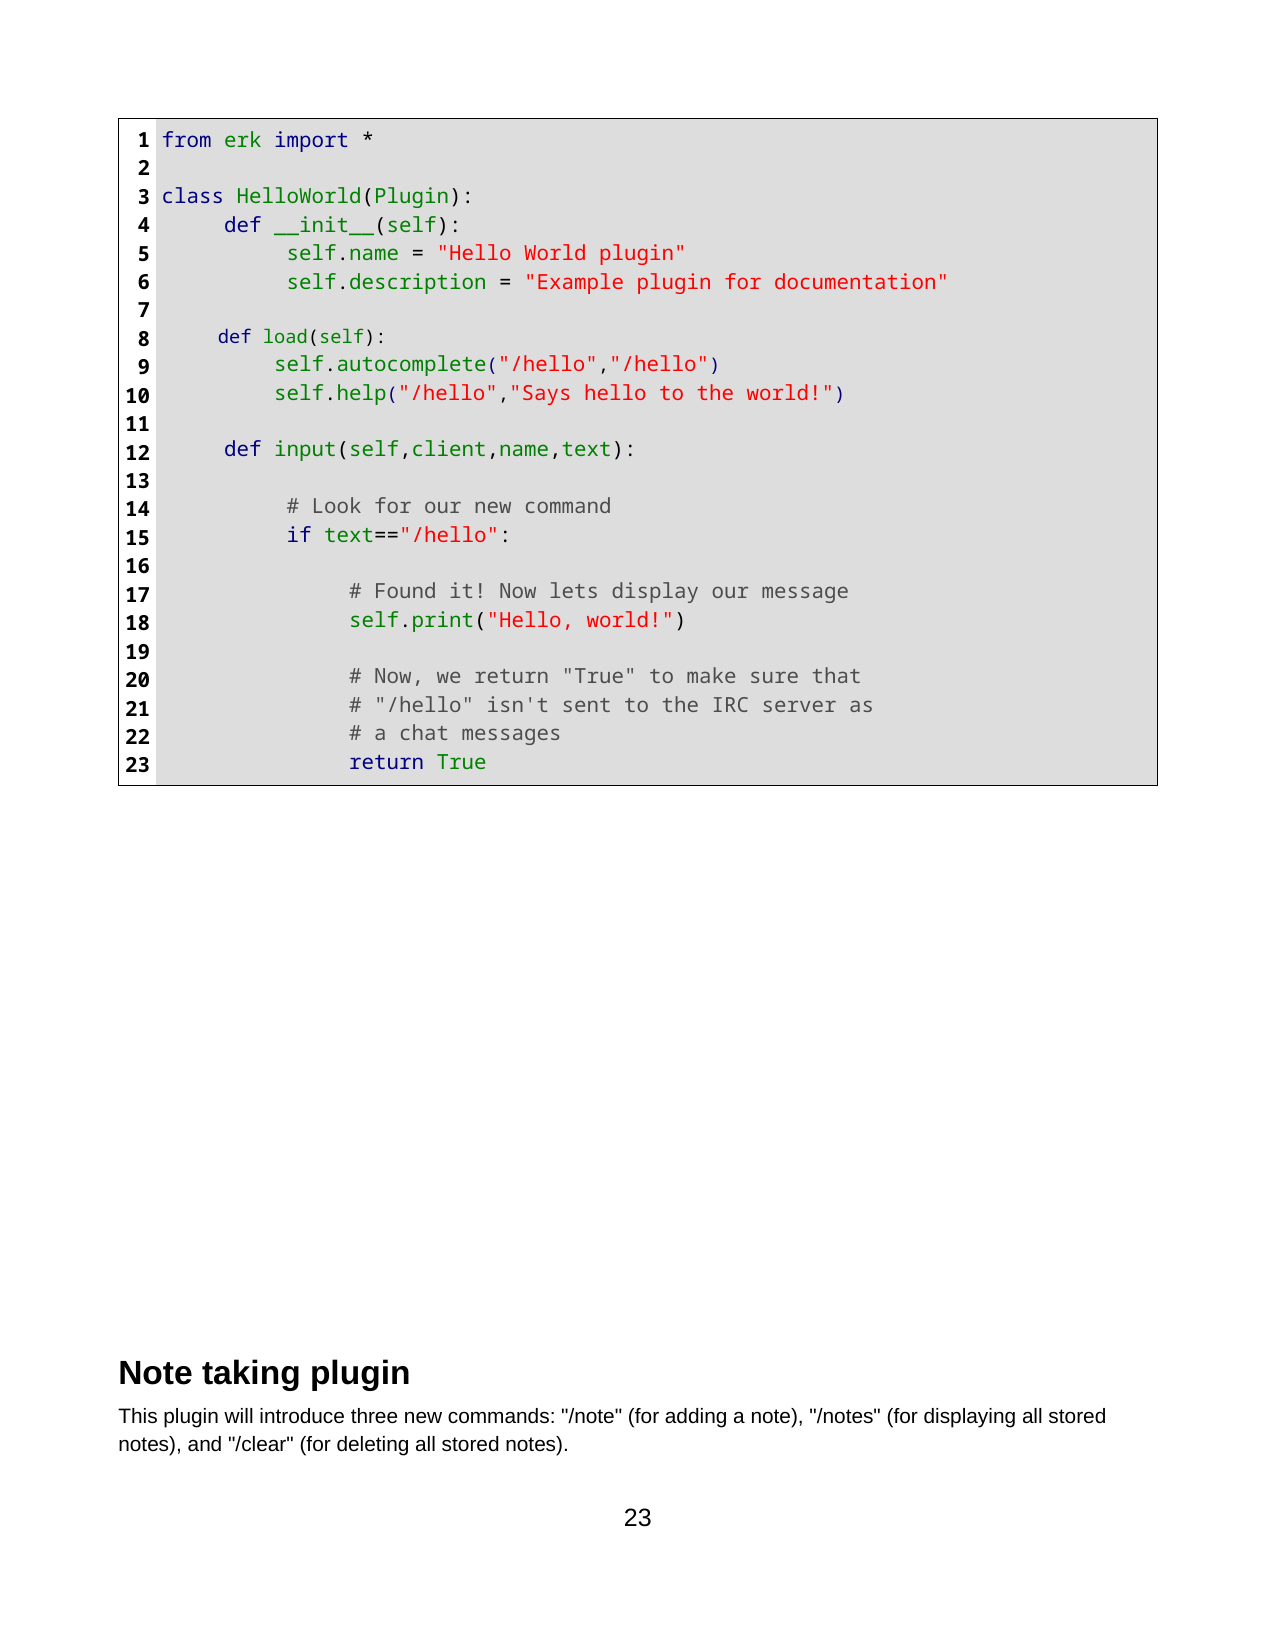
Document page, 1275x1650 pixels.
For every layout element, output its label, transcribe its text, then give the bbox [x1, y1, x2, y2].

subtitle Note taking plugin [118, 1353, 1157, 1391]
table_header 1 2 3 4 5 6 7 8 9 10 11 12 13 14 15 16 17 18 19 20 21 22 23 [119, 119, 156, 785]
text This plugin will introduce three new commands: "/note" (for adding a note), "/notes" (for displaying all stored notes), and "/clear" (for deleting all stored notes). [118, 1404, 1157, 1455]
table_header from erk import * class HelloWorld(Plugin): def __init__(self): self.name = "Hello World plugin" self.description = "Example plugin for documentation" def load(self): self.autocomplete("/hello","/hello") self.help("/hello","Says hello to the world!") def input(self,client,name,text): # Look for our new command if text=="/hello": # Found it! Now lets display our message self.print("Hello, world!") # Now, we return "True" to make sure that # "/hello" isn't sent to the IRC server as # a chat messages return True [156, 119, 1157, 785]
